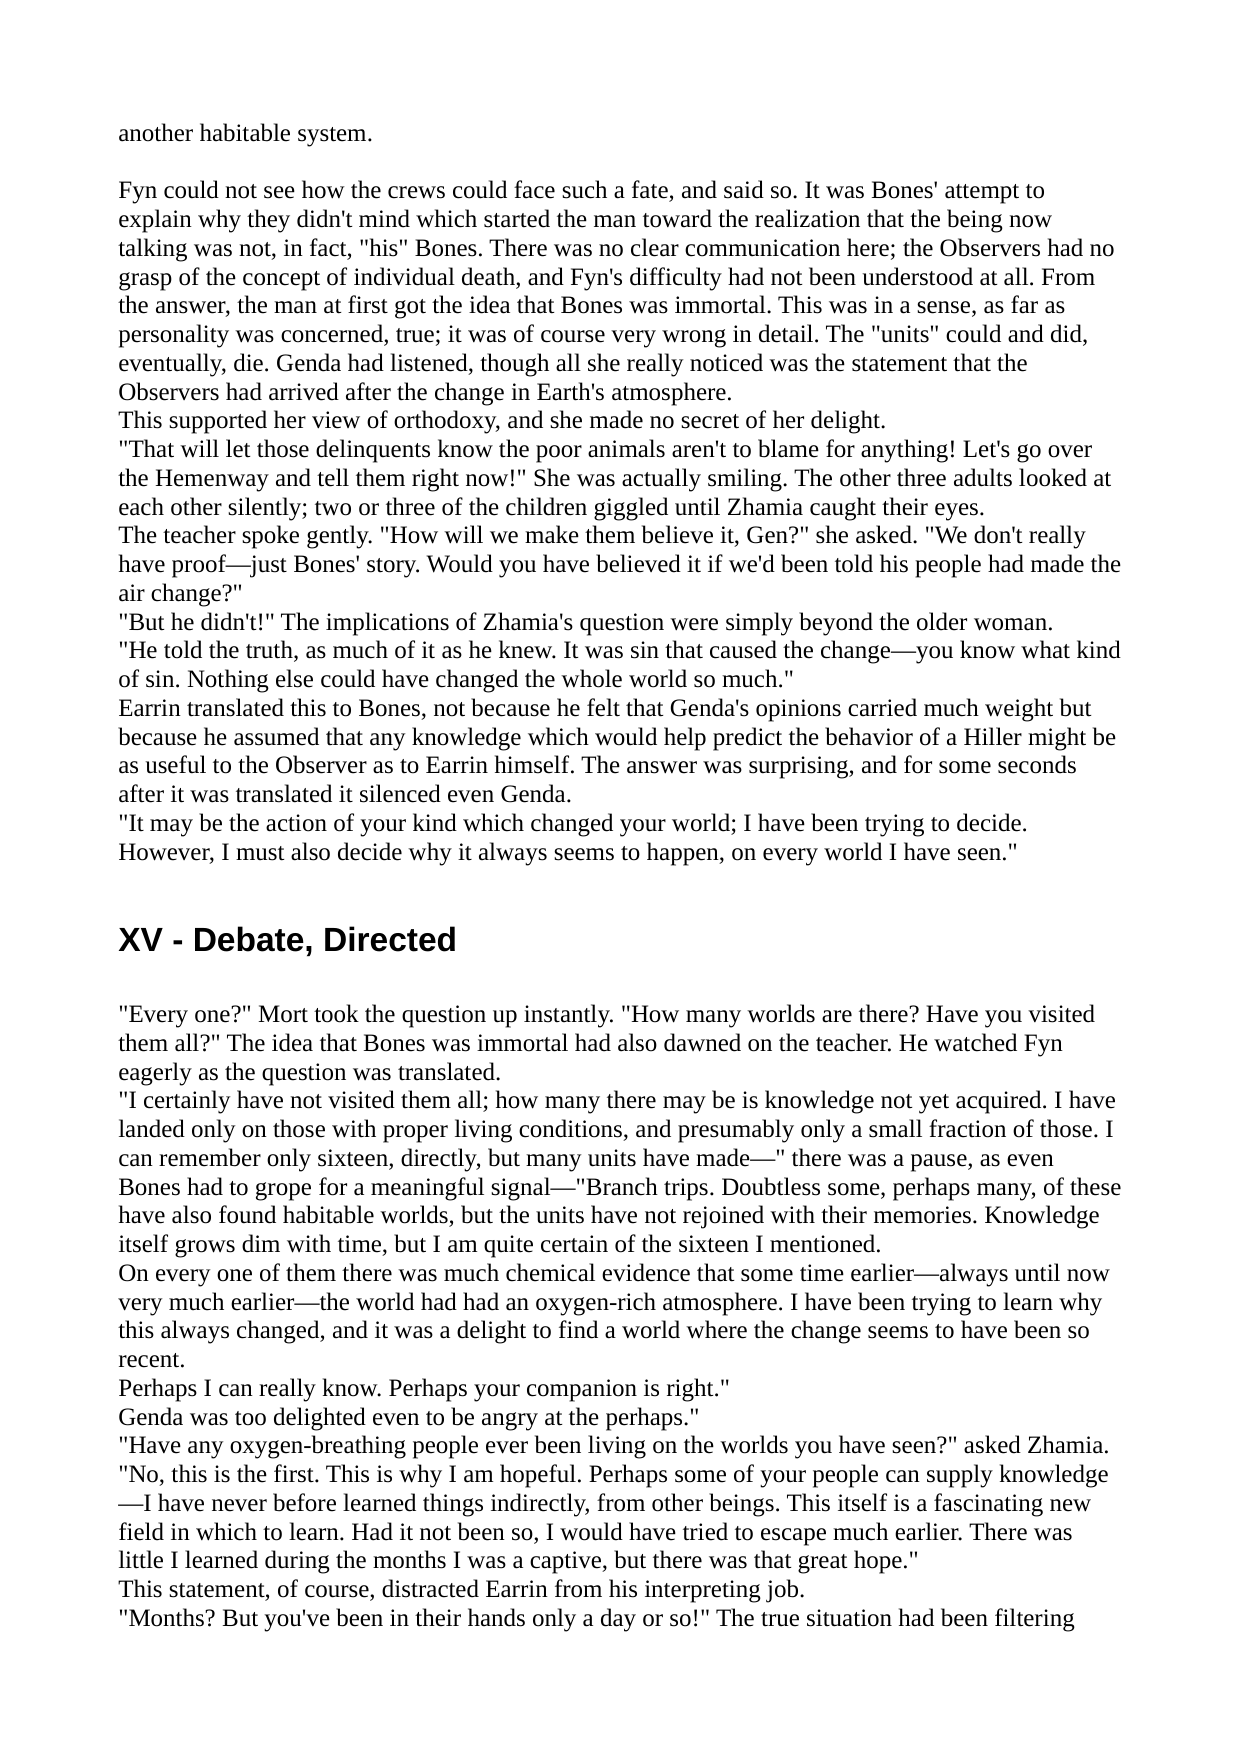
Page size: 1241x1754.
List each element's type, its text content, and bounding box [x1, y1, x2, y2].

text The teacher spoke gently. "How will we make them believe it, Gen?" she asked. "We don't really have proof—just Bones' story. Would you have believed it if we'd been told his people had made the air change?" [118, 521, 1122, 607]
text "Have any oxygen-breathing people ever been living on the worlds you have seen?" asked Zhamia. [118, 1431, 1122, 1459]
text Perhaps I can really know. Perhaps your companion is right." [118, 1373, 1122, 1402]
text This statement, of course, distracted Earrin from his interpreting job. [118, 1574, 1122, 1603]
text On every one of them there was much chemical evidence that some time earlier—always until now very much earlier—the world had had an oxygen-rich atmosphere. I have been trying to learn why this always changed, and it was a delight to find a world where the change seems to have been so recent. [118, 1258, 1122, 1373]
text "I certainly have not visited them all; how many there may be is knowledge not yet acquired. I have landed only on those with proper living conditions, and presumably only a small fraction of those. I can remember only sixteen, directly, but many units have made—" there was a pause, as even Bones had to grope for a meaningful signal—"Branch trips. Doubtless some, perhaps many, of these have also found habitable worlds, but the units have not rejoined with their memories. Knowledge itself grows dim with time, but I am quite certain of the sixteen I mentioned. [118, 1086, 1122, 1258]
subtitle XV - Debate, Directed [118, 919, 1122, 958]
text another habitable system. [118, 118, 1122, 147]
text "He told the truth, as much of it as he knew. It was sin that caused the change—you know what kind of sin. Nothing else could have changed the whole world so much." [118, 636, 1122, 693]
text Genda was too delighted even to be angry at the perhaps." [118, 1402, 1122, 1431]
text Earrin translated this to Bones, not because he felt that Genda's opinions carried much weight but because he assumed that any knowledge which would help predict the behavior of a Hiller might be as useful to the Observer as to Earrin himself. The answer was surprising, and for some seconds after it was translated it silenced even Genda. [118, 693, 1122, 808]
text "Months? But you've been in their hands only a day or so!" The true situation had been filtering [118, 1603, 1122, 1632]
text "That will let those delinquents know the poor animals aren't to blame for anything! Let's go over the Hemenway and tell them right now!" She was actually smiling. The other three adults looked at each other silently; two or three of the children giggled until Zhamia caught their eyes. [118, 434, 1122, 521]
text "Every one?" Mort took the question up instantly. "How many worlds are there? Have you visited them all?" The idea that Bones was immortal had also dawned on the teacher. He watched Fyn eagerly as the question was translated. [118, 999, 1122, 1086]
text "It may be the action of your kind which changed your world; I have been trying to decide. However, I must also decide why it always seems to happen, on every world I have seen." [118, 808, 1122, 866]
text This supported her view of orthodoxy, and she made no secret of her delight. [118, 406, 1122, 434]
text "But he didn't!" The implications of Zhamia's question were simply beyond the older woman. [118, 607, 1122, 636]
text Fyn could not see how the crews could face such a fate, and said so. It was Bones' attempt to explain why they didn't mind which started the man toward the realization that the being now talking was not, in fact, "his" Bones. There was no clear communication here; the Observers had no grasp of the concept of individual death, and Fyn's difficulty had not been understood at all. From the answer, the man at first got the idea that Bones was immortal. This was in a sense, as far as personality was concerned, true; it was of course very wrong in detail. The "units" could and did, eventually, die. Genda had listened, though all she really noticed was the statement that the Observers had arrived after the change in Earth's atmosphere. [118, 176, 1122, 406]
text "No, this is the first. This is why I am hopeful. Perhaps some of your people can supply knowledge—I have never before learned things indirectly, from other beings. This itself is a fascinating new field in which to learn. Had it not been so, I would have tried to escape much earlier. There was little I learned during the months I was a captive, but there was that great hope." [118, 1459, 1122, 1574]
